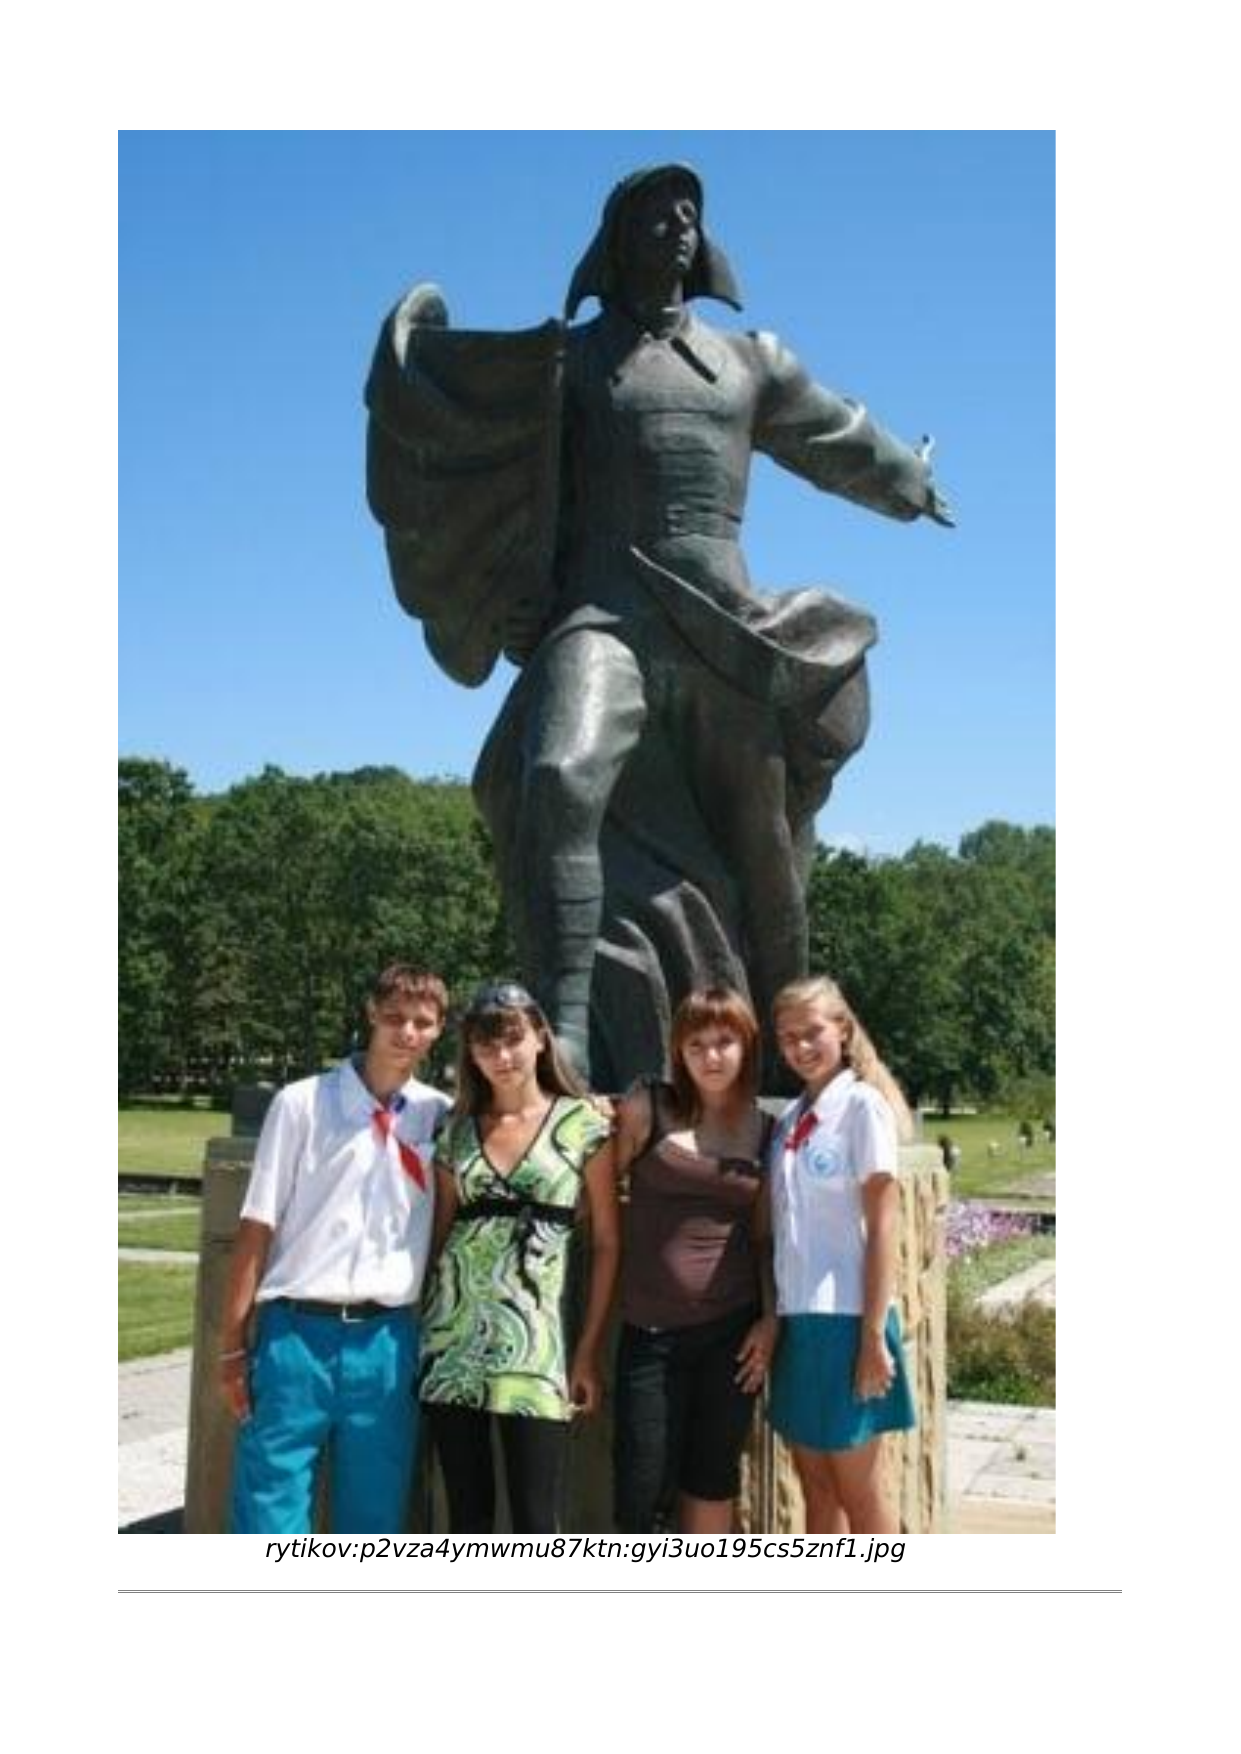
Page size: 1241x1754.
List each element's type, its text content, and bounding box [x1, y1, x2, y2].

picture [251, 1514, 272, 1534]
text rytikov:p2vza4ymwmu87ktn:gyi3uo195cs5znf1.jpg [118, 1534, 1056, 1563]
picture [259, 1425, 283, 1436]
picture [252, 1428, 342, 1534]
picture [346, 1414, 375, 1425]
picture [351, 1390, 371, 1398]
picture [118, 130, 1056, 1534]
picture [275, 1380, 328, 1432]
picture [344, 1491, 358, 1534]
